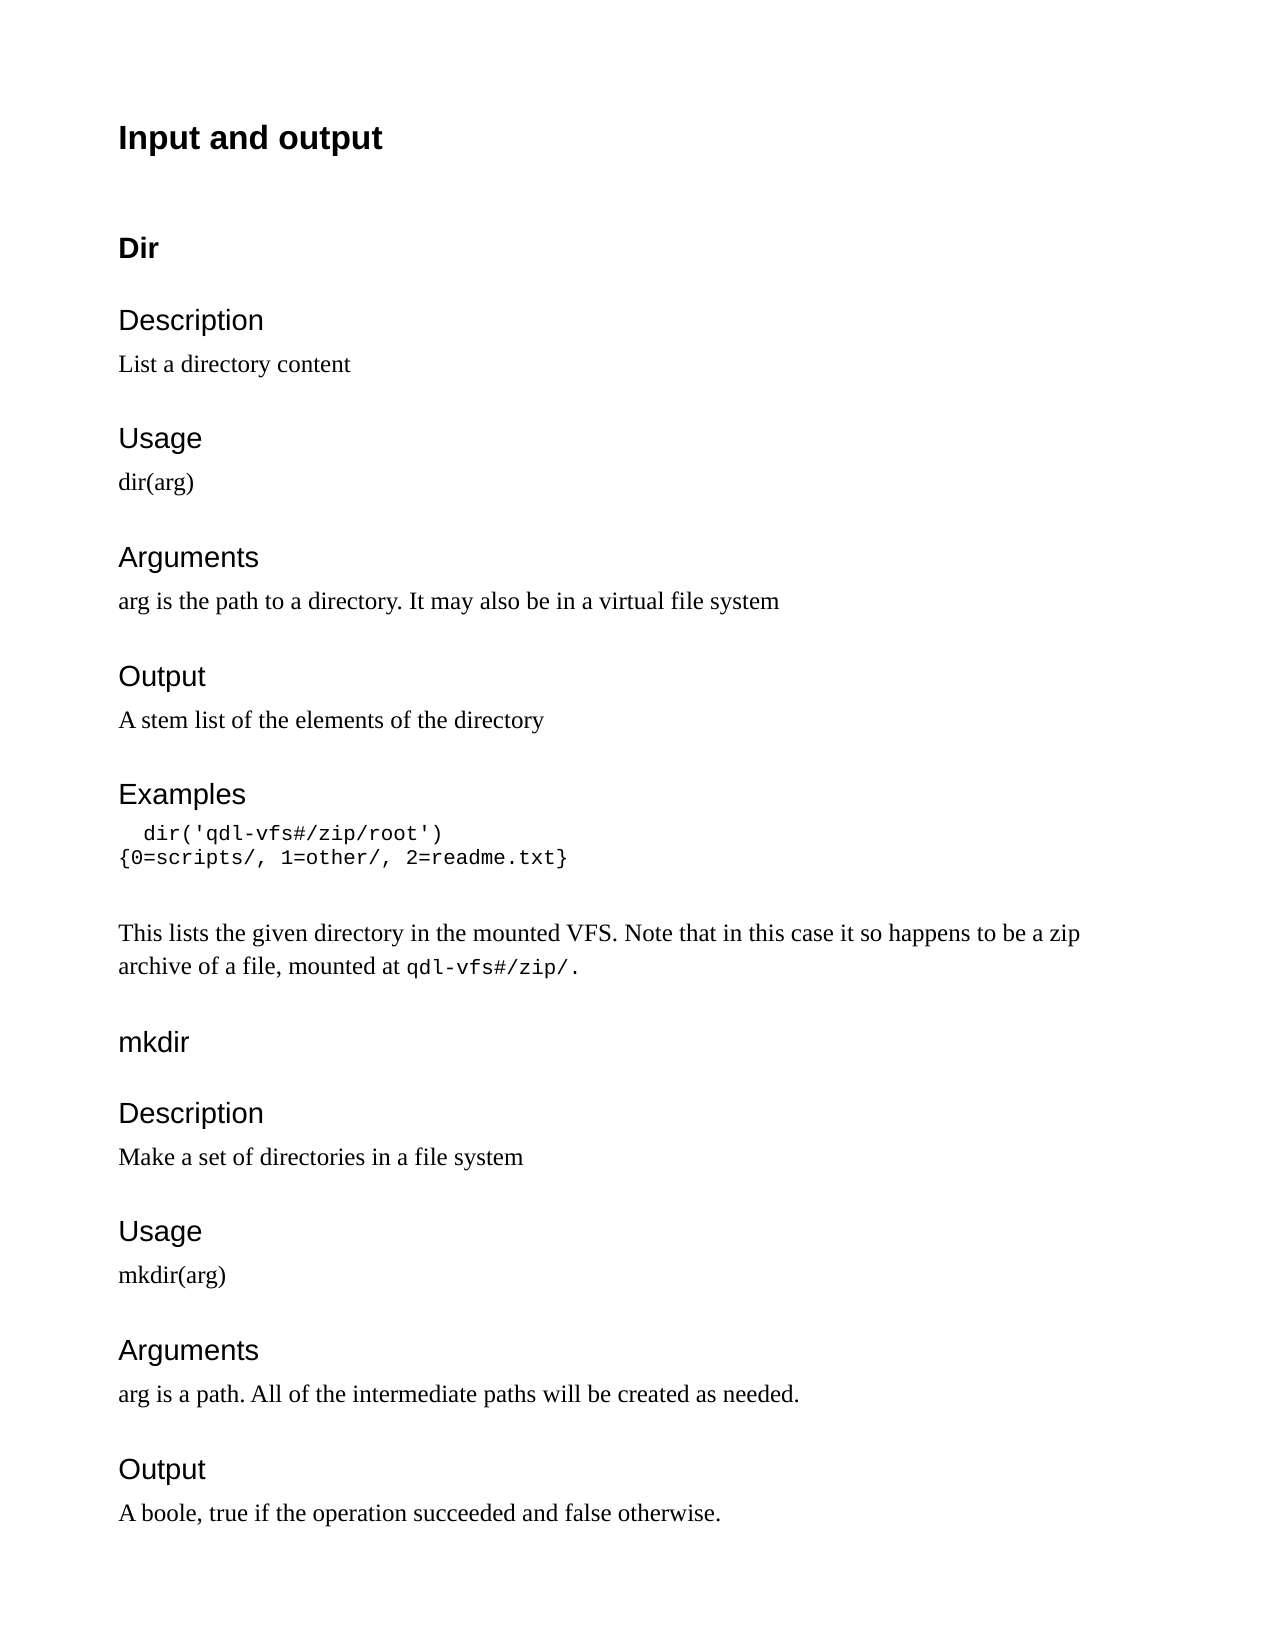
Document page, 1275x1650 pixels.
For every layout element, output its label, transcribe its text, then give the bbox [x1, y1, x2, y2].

subtitle Output [118, 1452, 1157, 1485]
subtitle Examples [118, 777, 1157, 811]
subtitle Dir [118, 231, 1157, 265]
subtitle Arguments [118, 1333, 1157, 1367]
text This lists the given directory in the mounted VFS. Note that in this case it so happens to be a zip archive of a file, mounted at qdl-vfs#/zip/. [118, 918, 1157, 981]
text {0=scripts/, 1=other/, 2=readme.txt} [118, 847, 1157, 871]
subtitle Usage [118, 1214, 1157, 1248]
text dir('qdl-vfs#/zip/root') [118, 823, 1157, 847]
text dir(arg) [118, 467, 1157, 496]
text arg is a path. All of the intermediate paths will be created as needed. [118, 1379, 1157, 1408]
subtitle Output [118, 659, 1157, 692]
subtitle mkdir [118, 1025, 1157, 1058]
text arg is the path to a directory. It may also be in a virtual file system [118, 586, 1157, 615]
subtitle Usage [118, 421, 1157, 455]
text A stem list of the elements of the directory [118, 705, 1157, 733]
text List a directory content [118, 349, 1157, 377]
text mkdir(arg) [118, 1261, 1157, 1289]
text A boole, true if the operation succeeded and false otherwise. [118, 1498, 1157, 1527]
subtitle Description [118, 303, 1157, 336]
subtitle Description [118, 1096, 1157, 1129]
subtitle Arguments [118, 540, 1157, 573]
text Make a set of directories in a file system [118, 1142, 1157, 1171]
subtitle Input and output [118, 118, 1157, 157]
